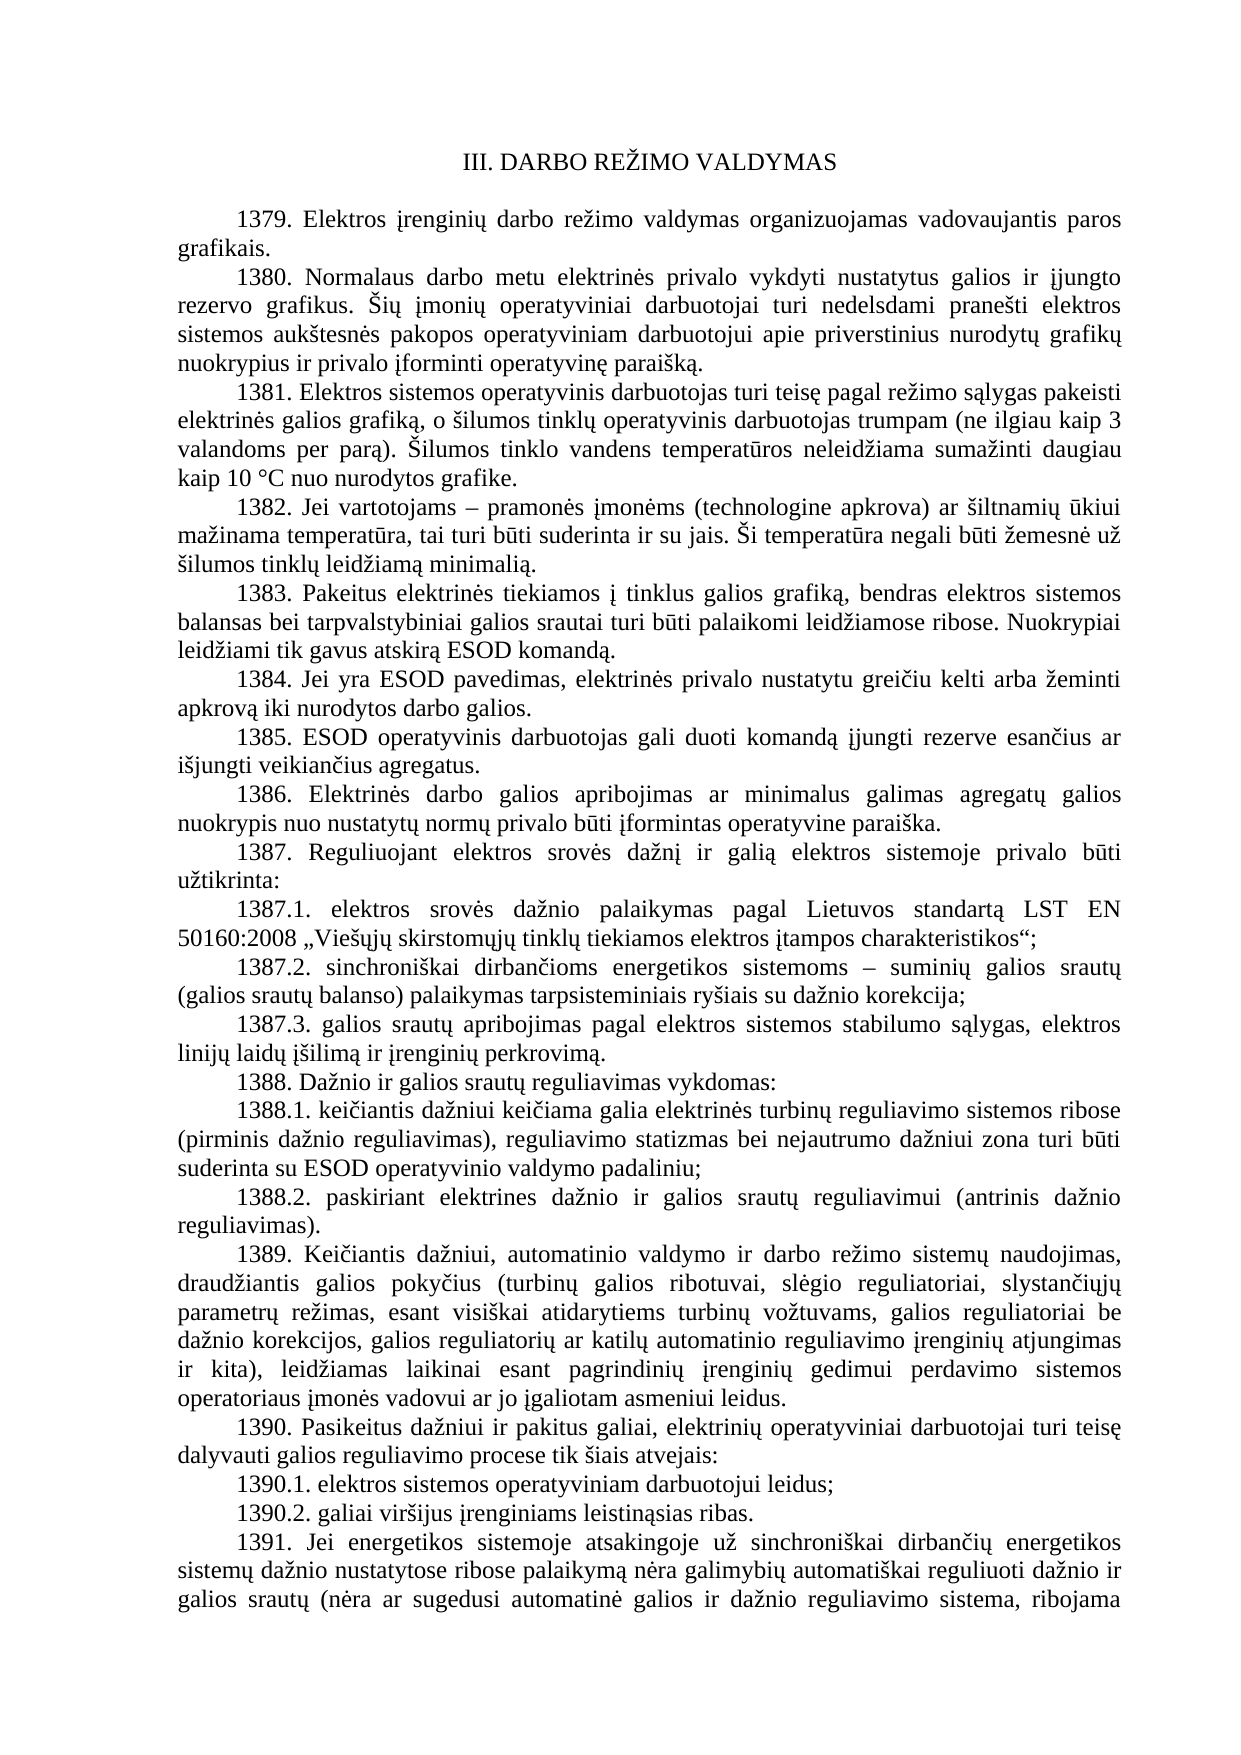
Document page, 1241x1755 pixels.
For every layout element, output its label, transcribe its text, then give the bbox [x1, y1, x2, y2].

text 1385. ESOD operatyvinis darbuotojas gali duoti komandą įjungti rezerve esančius ar išjungti veikiančius agregatus. [177, 722, 1122, 779]
text 1386. Elektrinės darbo galios apribojimas ar minimalus galimas agregatų galios nuokrypis nuo nustatytų normų privalo būti įformintas operatyvine paraiška. [177, 779, 1122, 837]
text 1388. Dažnio ir galios srautų reguliavimas vykdomas: [177, 1067, 1122, 1096]
text 1389. Keičiantis dažniui, automatinio valdymo ir darbo režimo sistemų naudojimas, draudžiantis galios pokyčius (turbinų galios ribotuvai, slėgio reguliatoriai, slystančiųjų parametrų režimas, esant visiškai atidarytiems turbinų vožtuvams, galios reguliatoriai be dažnio korekcijos, galios reguliatorių ar katilų automatinio reguliavimo įrenginių atjungimas ir kita), leidžiamas laikinai esant pagrindinių įrenginių gedimui perdavimo sistemos operatoriaus įmonės vadovui ar jo įgaliotam asmeniui leidus. [177, 1239, 1122, 1412]
text 1380. Normalaus darbo metu elektrinės privalo vykdyti nustatytus galios ir įjungto rezervo grafikus. Šių įmonių operatyviniai darbuotojai turi nedelsdami pranešti elektros sistemos aukštesnės pakopos operatyviniam darbuotojui apie priverstinius nurodytų grafikų nuokrypius ir privalo įforminti operatyvinę paraišką. [177, 262, 1122, 377]
text 1387.3. galios srautų apribojimas pagal elektros sistemos stabilumo sąlygas, elektros linijų laidų įšilimą ir įrenginių perkrovimą. [177, 1009, 1122, 1067]
text 1390. Pasikeitus dažniui ir pakitus galiai, elektrinių operatyviniai darbuotojai turi teisę dalyvauti galios reguliavimo procese tik šiais atvejais: [177, 1412, 1122, 1469]
text 1387.2. sinchroniškai dirbančioms energetikos sistemoms – suminių galios srautų (galios srautų balanso) palaikymas tarpsisteminiais ryšiais su dažnio korekcija; [177, 952, 1122, 1009]
text 1387. Reguliuojant elektros srovės dažnį ir galią elektros sistemoje privalo būti užtikrinta: [177, 837, 1122, 894]
text 1388.1. keičiantis dažniui keičiama galia elektrinės turbinų reguliavimo sistemos ribose (pirminis dažnio reguliavimas), reguliavimo statizmas bei nejautrumo dažniui zona turi būti suderinta su ESOD operatyvinio valdymo padaliniu; [177, 1096, 1122, 1182]
text 1391. Jei energetikos sistemoje atsakingoje už sinchroniškai dirbančių energetikos sistemų dažnio nustatytose ribose palaikymą nėra galimybių automatiškai reguliuoti dažnio ir galios srautų (nėra ar sugedusi automatinė galios ir dažnio reguliavimo sistema, ribojama [177, 1527, 1122, 1613]
text 1388.2. paskiriant elektrines dažnio ir galios srautų reguliavimui (antrinis dažnio reguliavimas). [177, 1182, 1122, 1239]
text 1387.1. elektros srovės dažnio palaikymas pagal Lietuvos standartą LST EN 50160:2008 „Viešųjų skirstomųjų tinklų tiekiamos elektros įtampos charakteristikos“; [177, 894, 1122, 952]
text 1383. Pakeitus elektrinės tiekiamos į tinklus galios grafiką, bendras elektros sistemos balansas bei tarpvalstybiniai galios srautai turi būti palaikomi leidžiamose ribose. Nuokrypiai leidžiami tik gavus atskirą ESOD komandą. [177, 578, 1122, 664]
text 1384. Jei yra ESOD pavedimas, elektrinės privalo nustatytu greičiu kelti arba žeminti apkrovą iki nurodytos darbo galios. [177, 664, 1122, 722]
text 1379. Elektros įrenginių darbo režimo valdymas organizuojamas vadovaujantis paros grafikais. [177, 204, 1122, 262]
text 1382. Jei vartotojams – pramonės įmonėms (technologine apkrova) ar šiltnamių ūkiui mažinama temperatūra, tai turi būti suderinta ir su jais. Ši temperatūra negali būti žemesnė už šilumos tinklų leidžiamą minimalią. [177, 492, 1122, 578]
text 1390.1. elektros sistemos operatyviniam darbuotojui leidus; [177, 1469, 1122, 1498]
text III. DARBO REŽIMO VALDYMAS [177, 147, 1122, 176]
text 1381. Elektros sistemos operatyvinis darbuotojas turi teisę pagal režimo sąlygas pakeisti elektrinės galios grafiką, o šilumos tinklų operatyvinis darbuotojas trumpam (ne ilgiau kaip 3 valandoms per parą). Šilumos tinklo vandens temperatūros neleidžiama sumažinti daugiau kaip 10 °C nuo nurodytos grafike. [177, 377, 1122, 492]
text 1390.2. galiai viršijus įrenginiams leistinąsias ribas. [177, 1498, 1122, 1527]
